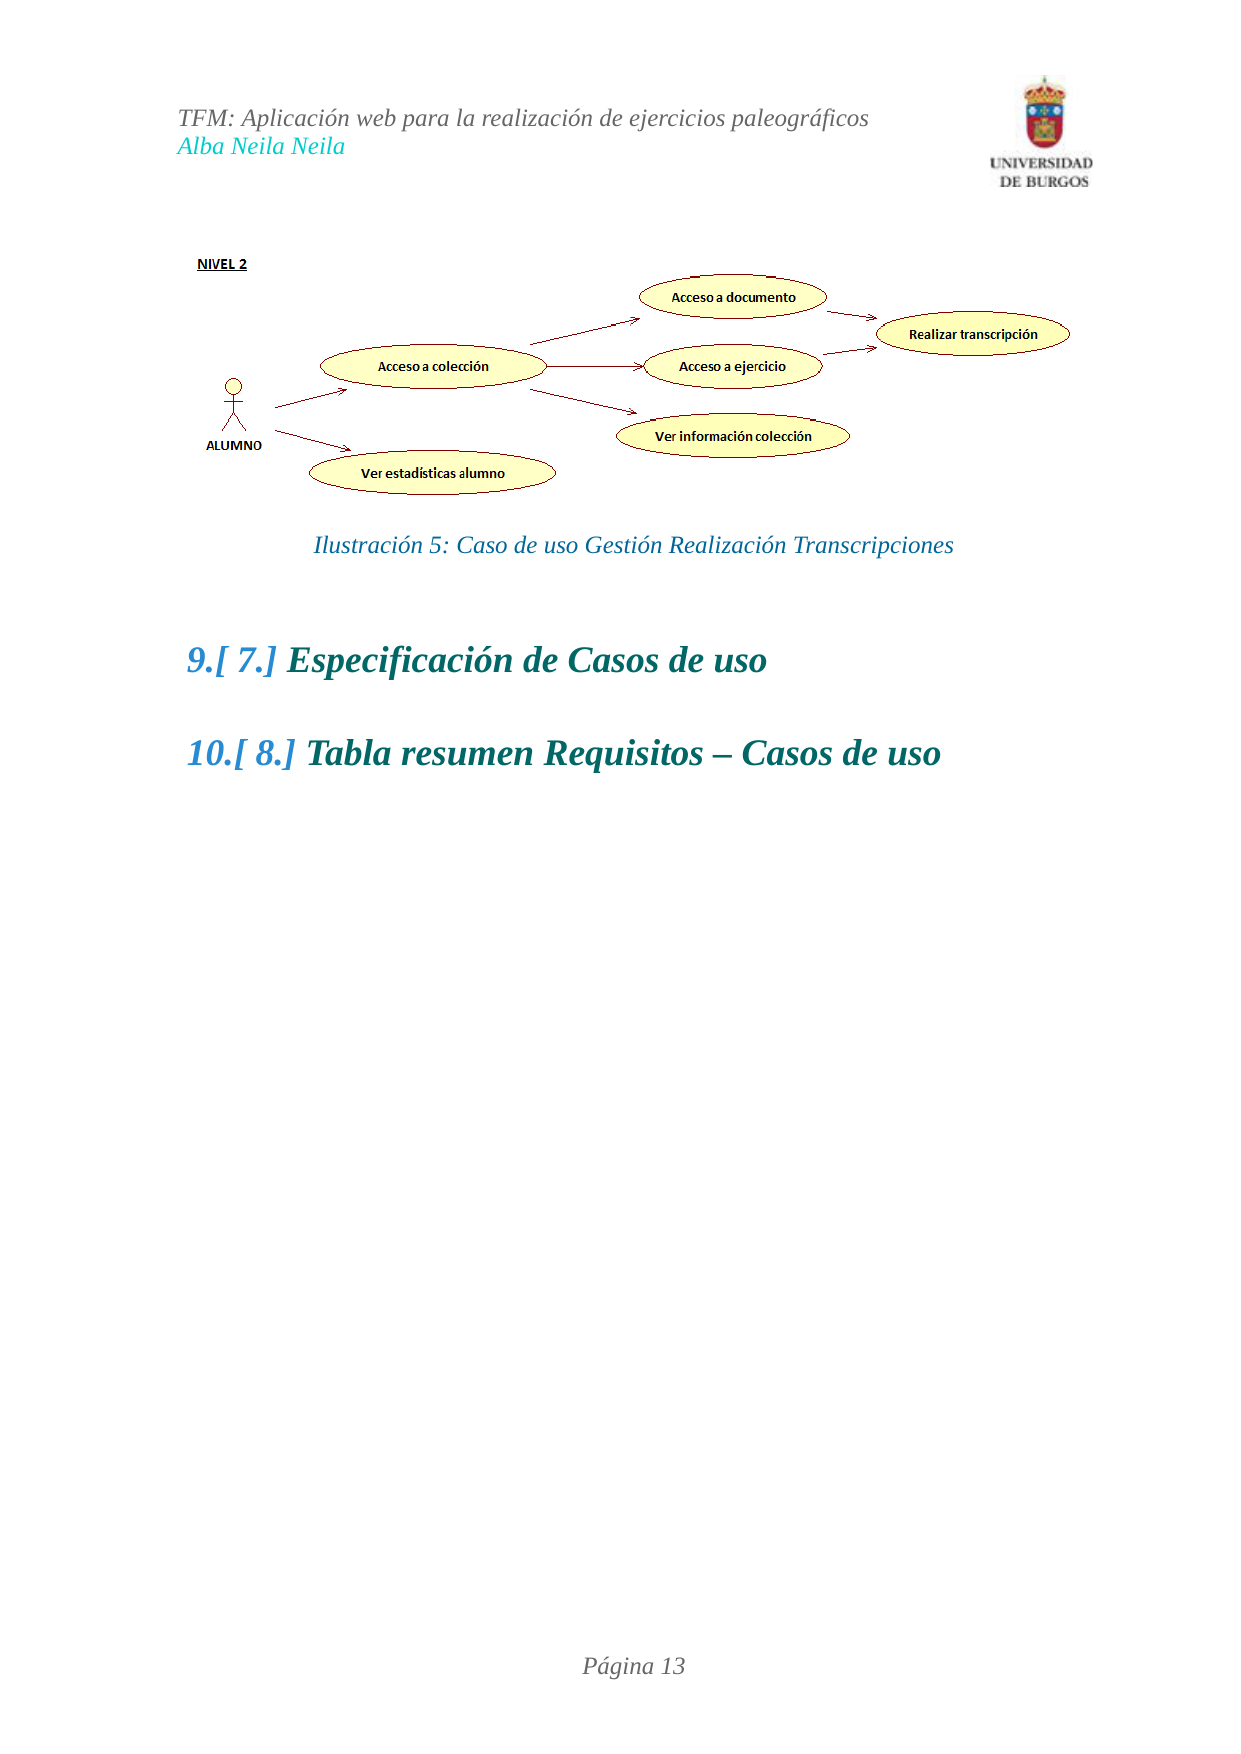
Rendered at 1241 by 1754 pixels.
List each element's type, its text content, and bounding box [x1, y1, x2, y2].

subtitle Tabla resumen Requisitos – Casos de uso [177, 731, 1092, 774]
picture [172, 231, 1089, 516]
picture [990, 75, 1093, 187]
text Ilustración 5: Caso de uso Gestión Realización Transcripciones [173, 516, 1097, 558]
subtitle Especificación de Casos de uso [177, 637, 1092, 681]
